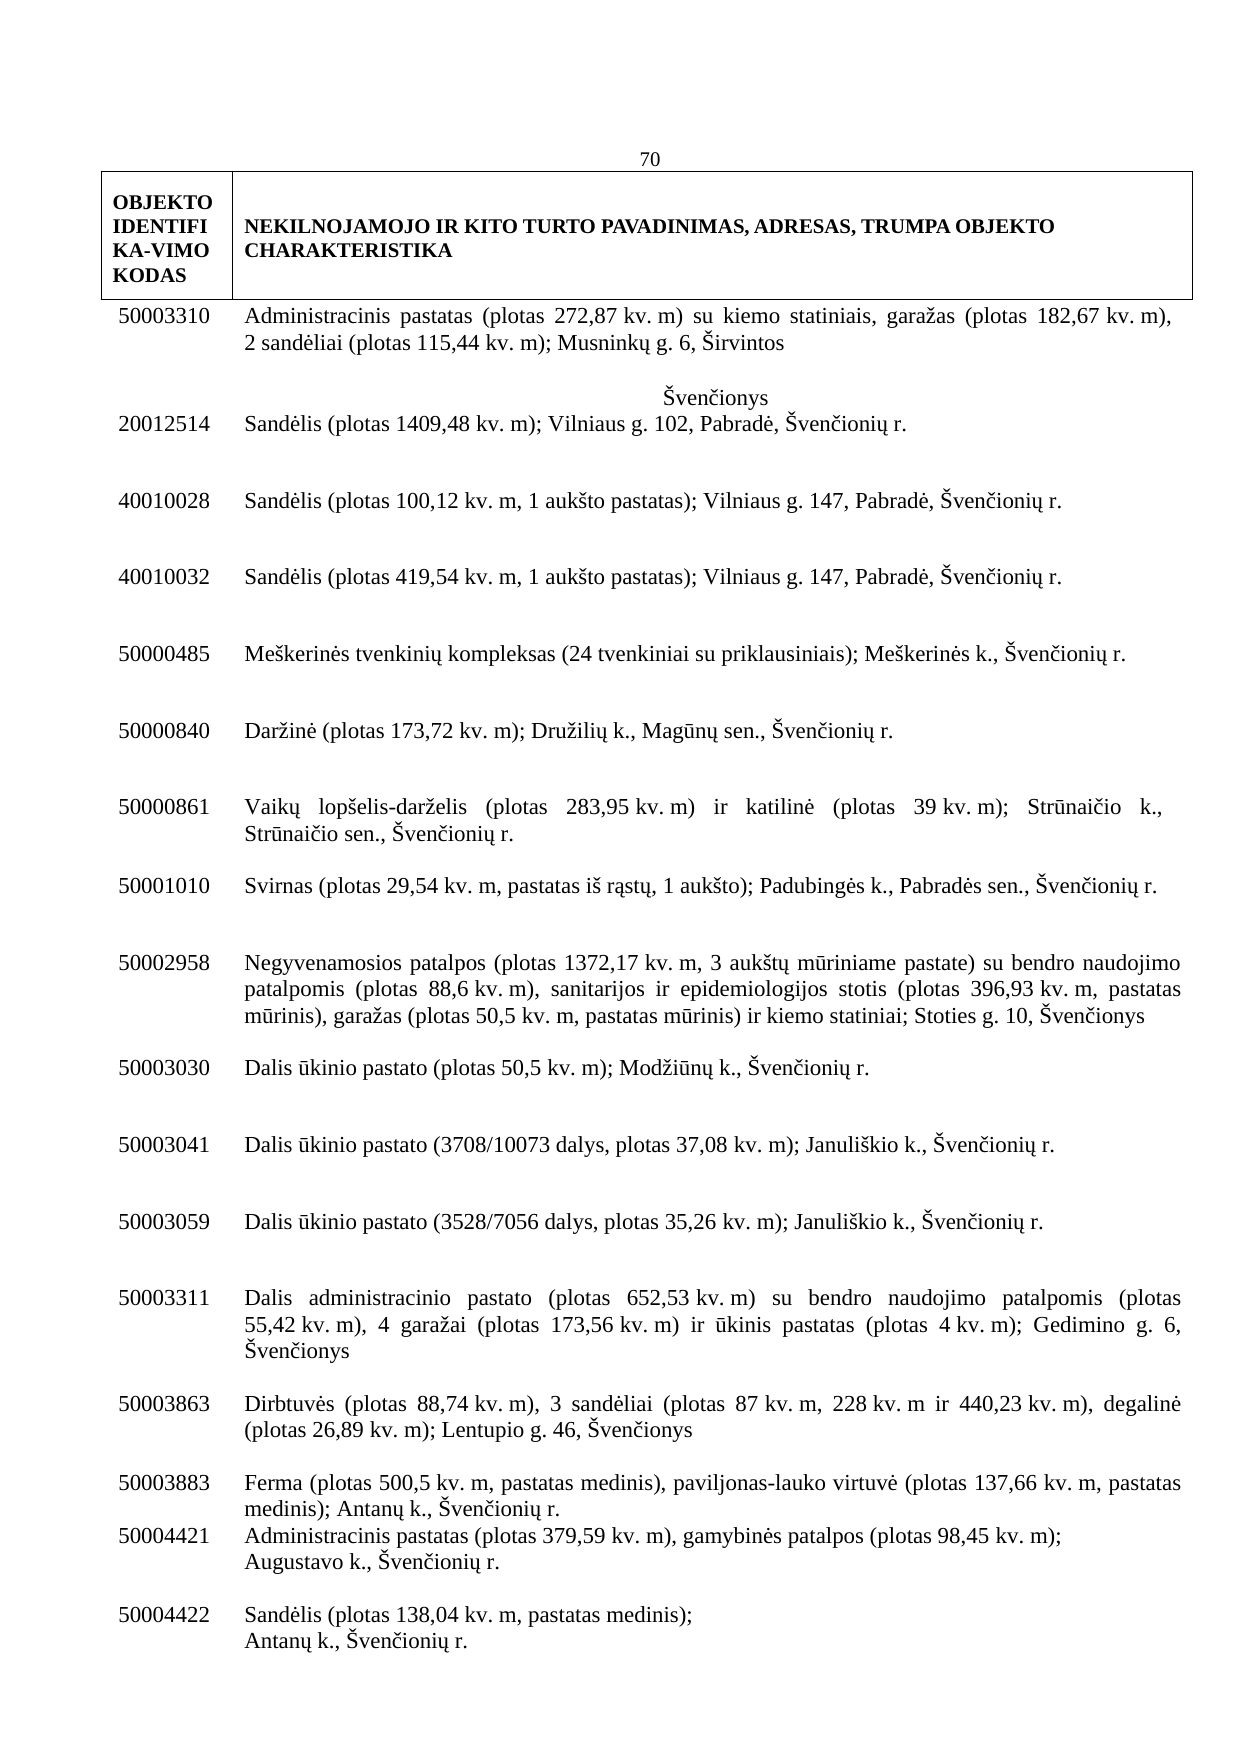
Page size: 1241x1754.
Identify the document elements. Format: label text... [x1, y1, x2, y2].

table_cell 50003310 [101, 303, 233, 355]
table_cell [1193, 1469, 1198, 1522]
table_cell Meškerinės tvenkinių kompleksas (24 tvenkiniai su priklausiniais); Meškerinės k., Švenčionių r. [233, 640, 1192, 690]
table_cell [101, 1443, 1198, 1469]
table_cell 50001010 [101, 873, 233, 923]
table_cell [101, 460, 1198, 487]
table_cell [1193, 1390, 1198, 1443]
table_cell [101, 1364, 1198, 1390]
table_cell Administracinis pastatas (plotas 272,87 kv. m) su kiemo statiniais, garažas (plotas 182,67 kv. m), 2 sandėliai (plotas 115,44 kv. m); Musninkų g. 6, Širvintos [233, 303, 1192, 355]
table_cell Dalis ūkinio pastato (3708/10073 dalys, plotas 37,08 kv. m); Januliškio k., Švenčionių r. [233, 1131, 1192, 1181]
table_cell 50003030 [101, 1055, 233, 1105]
table_cell [1193, 563, 1198, 614]
table_cell Vaikų lopšelis-darželis (plotas 283,95 kv. m) ir katilinė (plotas 39 kv. m); Strūnaičio k., Strūnaičio sen., Švenčionių r. [233, 793, 1192, 846]
table_cell [101, 355, 1198, 382]
table_cell [1148, 1522, 1192, 1574]
table_cell [101, 1258, 1198, 1284]
table_cell [1193, 487, 1198, 537]
table_cell [101, 1181, 1198, 1208]
table_cell Dalis ūkinio pastato (3528/7056 dalys, plotas 35,26 kv. m); Januliškio k., Švenčionių r. [233, 1208, 1192, 1258]
table_cell Ferma (plotas 500,5 kv. m, pastatas medinis), paviljonas-lauko virtuvė (plotas 137,66 kv. m, pastatas medinis); Antanų k., Švenčionių r. [233, 1469, 1192, 1522]
table_cell [101, 384, 233, 410]
table_cell [1193, 793, 1198, 846]
table_cell [101, 1574, 1198, 1601]
table_cell 50003311 [101, 1285, 233, 1363]
table_cell [101, 923, 1198, 949]
table_cell [1193, 303, 1198, 355]
table_cell 50003863 [101, 1390, 233, 1443]
table_cell [101, 1105, 1198, 1131]
table_cell [1193, 640, 1198, 690]
table_cell [101, 614, 1198, 640]
table_cell [1193, 717, 1198, 767]
table_cell Administracinis pastatas (plotas 379,59 kv. m), gamybinės patalpos (plotas 98,45 kv. m); Augustavo k., Švenčionių r. [233, 1522, 1148, 1574]
table_cell Dalis administracinio pastato (plotas 652,53 kv. m) su bendro naudojimo patalpomis (plotas 55,42 kv. m), 4 garažai (plotas 173,56 kv. m) ir ūkinis pastatas (plotas 4 kv. m); Gedimino g. 6, Švenčionys [233, 1285, 1192, 1363]
table_cell Dirbtuvės (plotas 88,74 kv. m), 3 sandėliai (plotas 87 kv. m, 228 kv. m ir 440,23 kv. m), degalinė (plotas 26,89 kv. m); Lentupio g. 46, Švenčionys [233, 1390, 1192, 1443]
table_cell Sandėlis (plotas 1409,48 kv. m); Vilniaus g. 102, Pabradė, Švenčionių r. [233, 410, 1192, 460]
table_cell [1193, 410, 1198, 460]
table_cell 40010028 [101, 487, 233, 537]
table_cell Švenčionys [233, 384, 1198, 410]
table_cell [1193, 1285, 1198, 1363]
table_cell Sandėlis (plotas 100,12 kv. m, 1 aukšto pastatas); Vilniaus g. 147, Pabradė, Švenčionių r. [233, 487, 1192, 537]
table_cell [1193, 1601, 1198, 1653]
table_cell 50003059 [101, 1208, 233, 1258]
table_cell 40010032 [101, 563, 233, 614]
table_cell Daržinė (plotas 173,72 kv. m); Družilių k., Magūnų sen., Švenčionių r. [233, 717, 1192, 767]
table_cell 50004421 [101, 1522, 233, 1574]
table_cell [1193, 949, 1198, 1028]
table_cell [1148, 1601, 1192, 1653]
table_cell [1193, 873, 1198, 923]
table_cell 50000485 [101, 640, 233, 690]
table_cell 50002958 [101, 949, 233, 1028]
table_cell 50000861 [101, 793, 233, 846]
table_cell 50000840 [101, 717, 233, 767]
table_cell [1193, 1131, 1198, 1181]
table_cell 50004422 [101, 1601, 233, 1653]
table_cell [101, 537, 1198, 563]
table_cell [101, 767, 1198, 793]
table_cell [101, 1028, 1198, 1054]
table_cell [1193, 1208, 1198, 1258]
table_cell 20012514 [101, 410, 233, 460]
table_cell Dalis ūkinio pastato (plotas 50,5 kv. m); Modžiūnų k., Švenčionių r. [233, 1055, 1192, 1105]
table_cell [101, 846, 1198, 872]
table_cell 50003041 [101, 1131, 233, 1181]
table_cell [101, 690, 1198, 717]
table_cell Sandėlis (plotas 138,04 kv. m, pastatas medinis); Antanų k., Švenčionių r. [233, 1601, 1148, 1653]
table_cell [1193, 1055, 1198, 1105]
table_cell Svirnas (plotas 29,54 kv. m, pastatas iš rąstų, 1 aukšto); Padubingės k., Pabradės sen., Švenčionių r. [233, 873, 1192, 923]
table_cell [1193, 1522, 1198, 1574]
table_cell Negyvenamosios patalpos (plotas 1372,17 kv. m, 3 aukštų mūriniame pastate) su bendro naudojimo patalpomis (plotas 88,6 kv. m), sanitarijos ir epidemiologijos stotis (plotas 396,93 kv. m, pastatas mūrinis), garažas (plotas 50,5 kv. m, pastatas mūrinis) ir kiemo statiniai; Stoties g. 10, Švenčionys [233, 949, 1192, 1028]
table_cell 50003883 [101, 1469, 233, 1522]
table_cell Sandėlis (plotas 419,54 kv. m, 1 aukšto pastatas); Vilniaus g. 147, Pabradė, Švenčionių r. [233, 563, 1192, 614]
